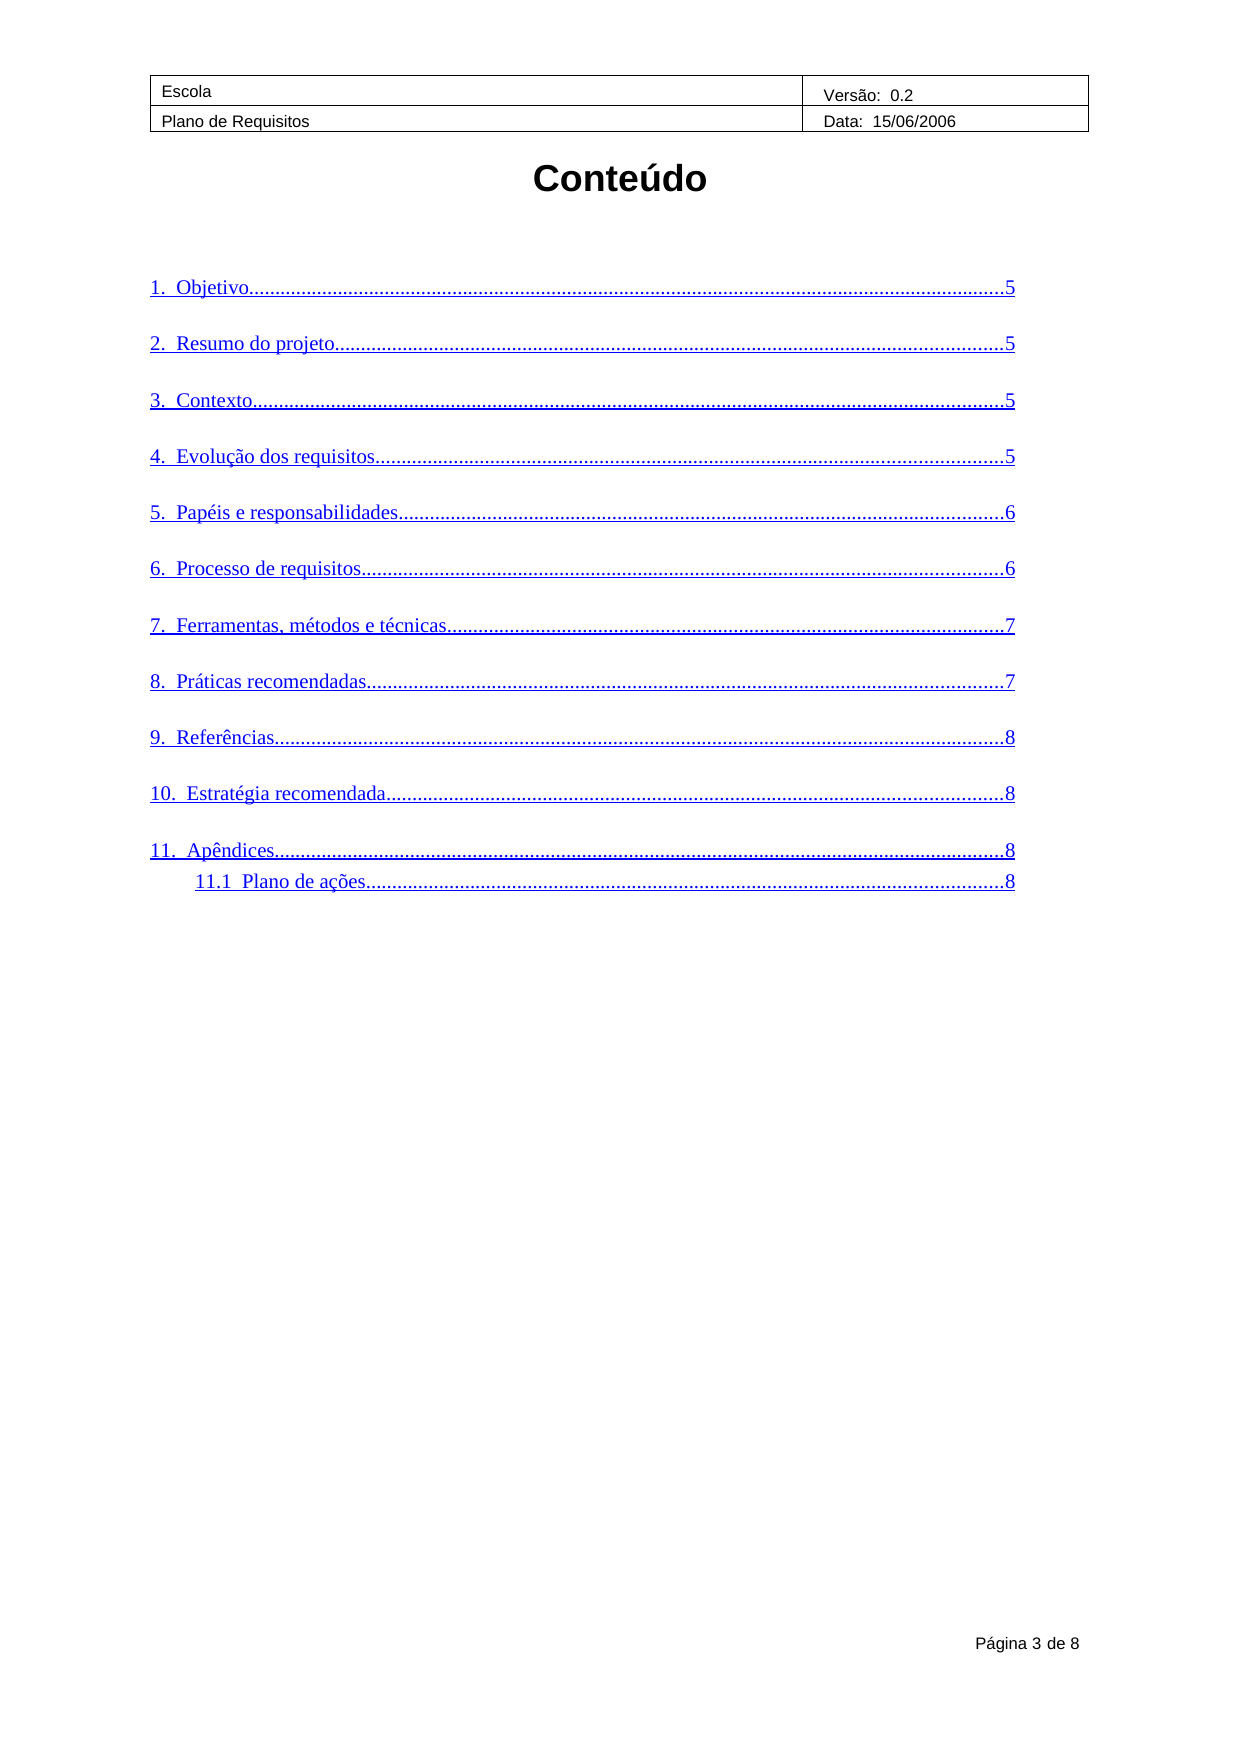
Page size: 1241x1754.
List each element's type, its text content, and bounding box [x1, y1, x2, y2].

text 9. Referências 8 [150, 724, 1015, 746]
text 11.1 Plano de ações 8 [195, 868, 1015, 890]
text 6. Processo de requisitos 6 [150, 555, 1015, 577]
text 4. Evolução dos requisitos 5 [150, 443, 1015, 465]
text 10. Estratégia recomendada 8 [150, 780, 1015, 802]
text 11. Apêndices 8 [150, 837, 1015, 858]
text 5. Papéis e responsabilidades 6 [150, 499, 1015, 521]
title Conteúdo [150, 157, 1090, 199]
text 3. Contexto 5 [150, 387, 1015, 408]
text 1. Objetivo 5 [150, 274, 1015, 296]
text 2. Resumo do projeto 5 [150, 330, 1015, 352]
text 7. Ferramentas, métodos e técnicas 7 [150, 612, 1015, 633]
text 8. Práticas recomendadas 7 [150, 668, 1015, 690]
